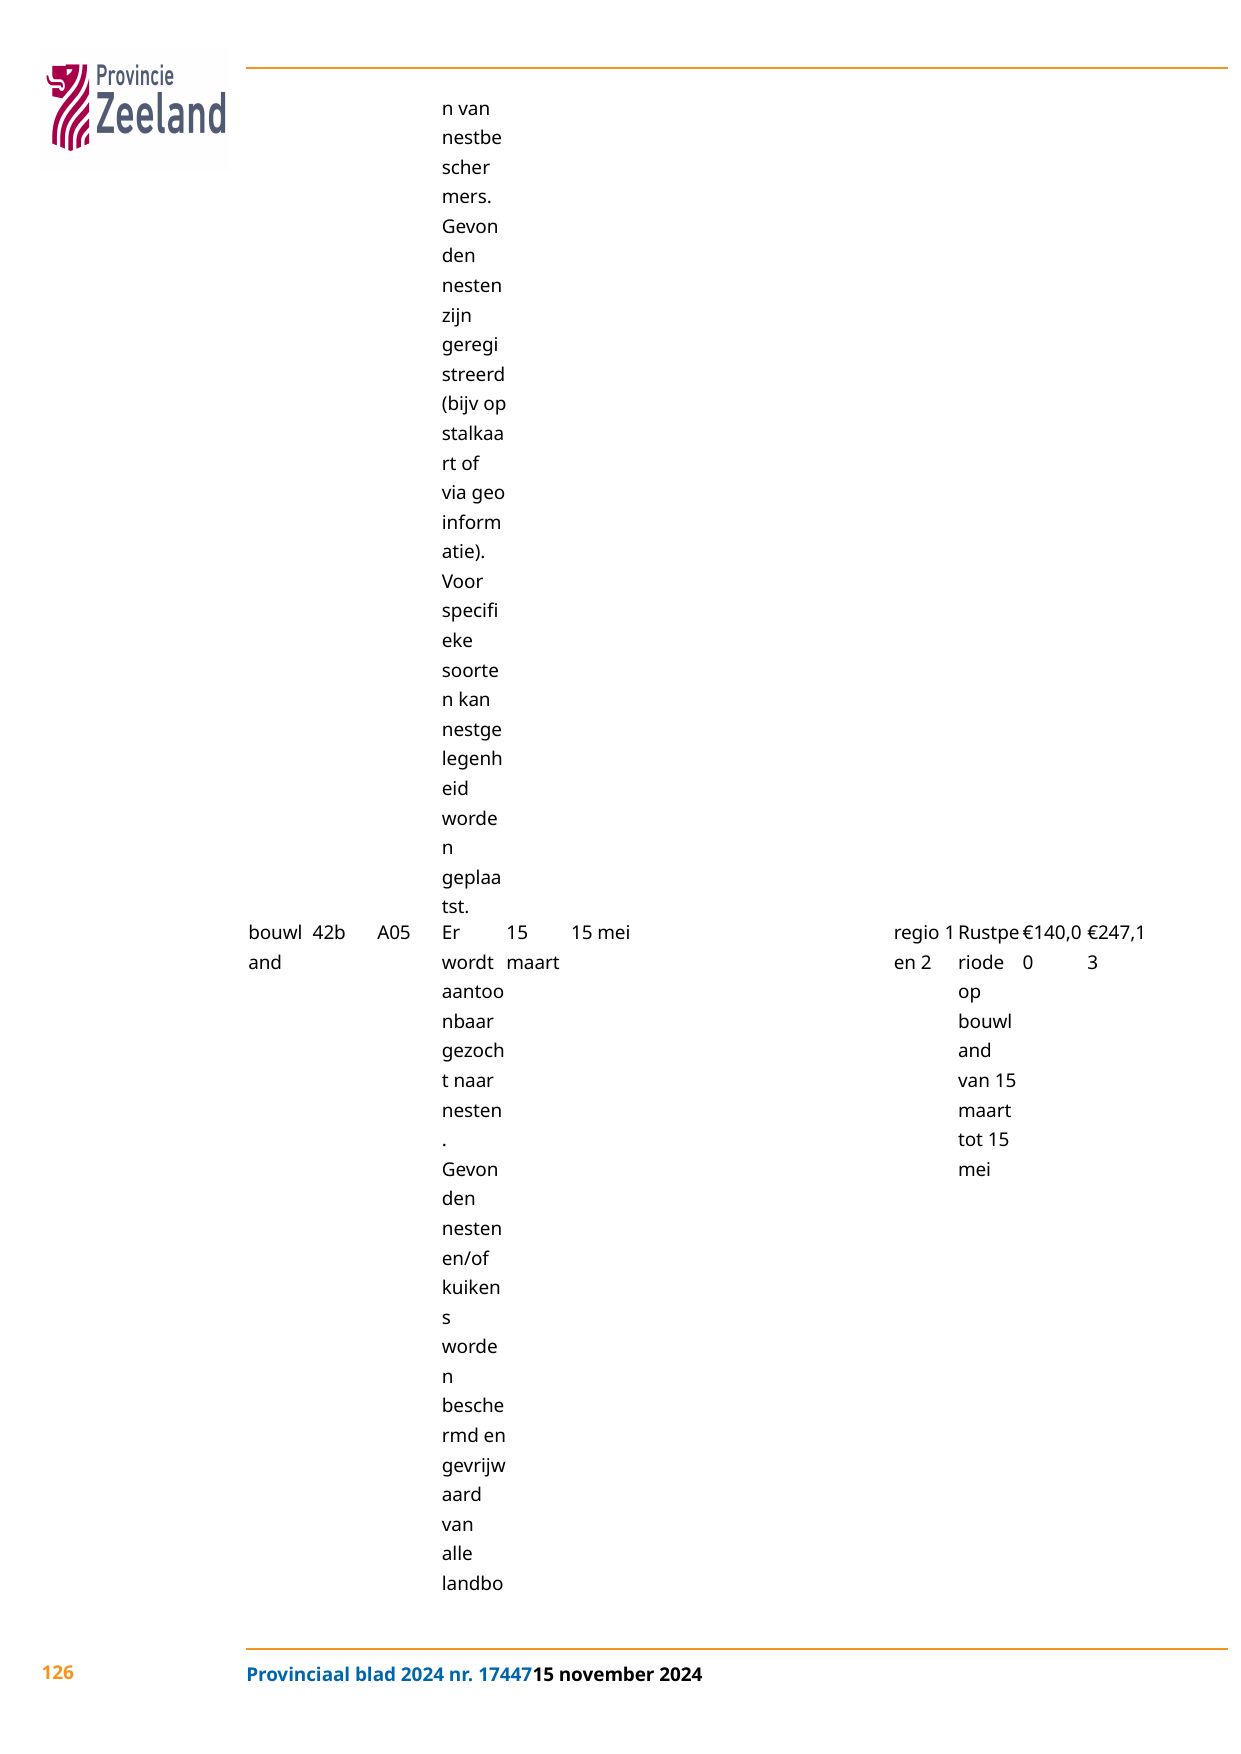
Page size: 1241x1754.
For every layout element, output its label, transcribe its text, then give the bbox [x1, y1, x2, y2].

table_cell n van nestbeschermers. Gevonden nesten zijn geregistreerd (bijv op stalkaart of via geo informatie). Voor specifieke soorten kan nestgelegenheid worden geplaatst. [442, 95, 506, 919]
table_cell Er wordt aantoonbaar gezocht naar nesten. Gevonden nesten en/of kuikens worden beschermd en gevrijwaard van alle landbo [442, 919, 506, 1596]
table_cell [829, 919, 893, 1596]
table_cell [700, 95, 764, 919]
table_cell [506, 95, 571, 919]
table_cell 15 maart [506, 919, 571, 1596]
table_cell [635, 919, 700, 1596]
table_cell [1023, 95, 1087, 919]
table_cell [894, 95, 958, 919]
table_cell [248, 95, 312, 919]
table_cell 42b [313, 919, 377, 1596]
table_cell [829, 95, 893, 919]
table_cell [958, 95, 1022, 919]
table_cell €140,00 [1023, 919, 1087, 1596]
table_cell [764, 95, 829, 919]
picture [41, 47, 231, 172]
table_cell €247,13 [1087, 919, 1152, 1596]
table_cell Rustperiode op bouwland van 15 maart tot 15 mei [958, 919, 1022, 1596]
table_cell bouwland [248, 919, 312, 1596]
table_cell [313, 95, 377, 919]
table_cell [764, 919, 829, 1596]
table_cell [635, 95, 700, 919]
table_cell regio 1 en 2 [894, 919, 958, 1596]
table_cell A05 [377, 919, 442, 1596]
table_cell [1087, 95, 1152, 919]
table_cell [377, 95, 442, 919]
table_cell 15 mei [571, 919, 635, 1596]
table_cell [700, 919, 764, 1596]
table_cell [571, 95, 635, 919]
